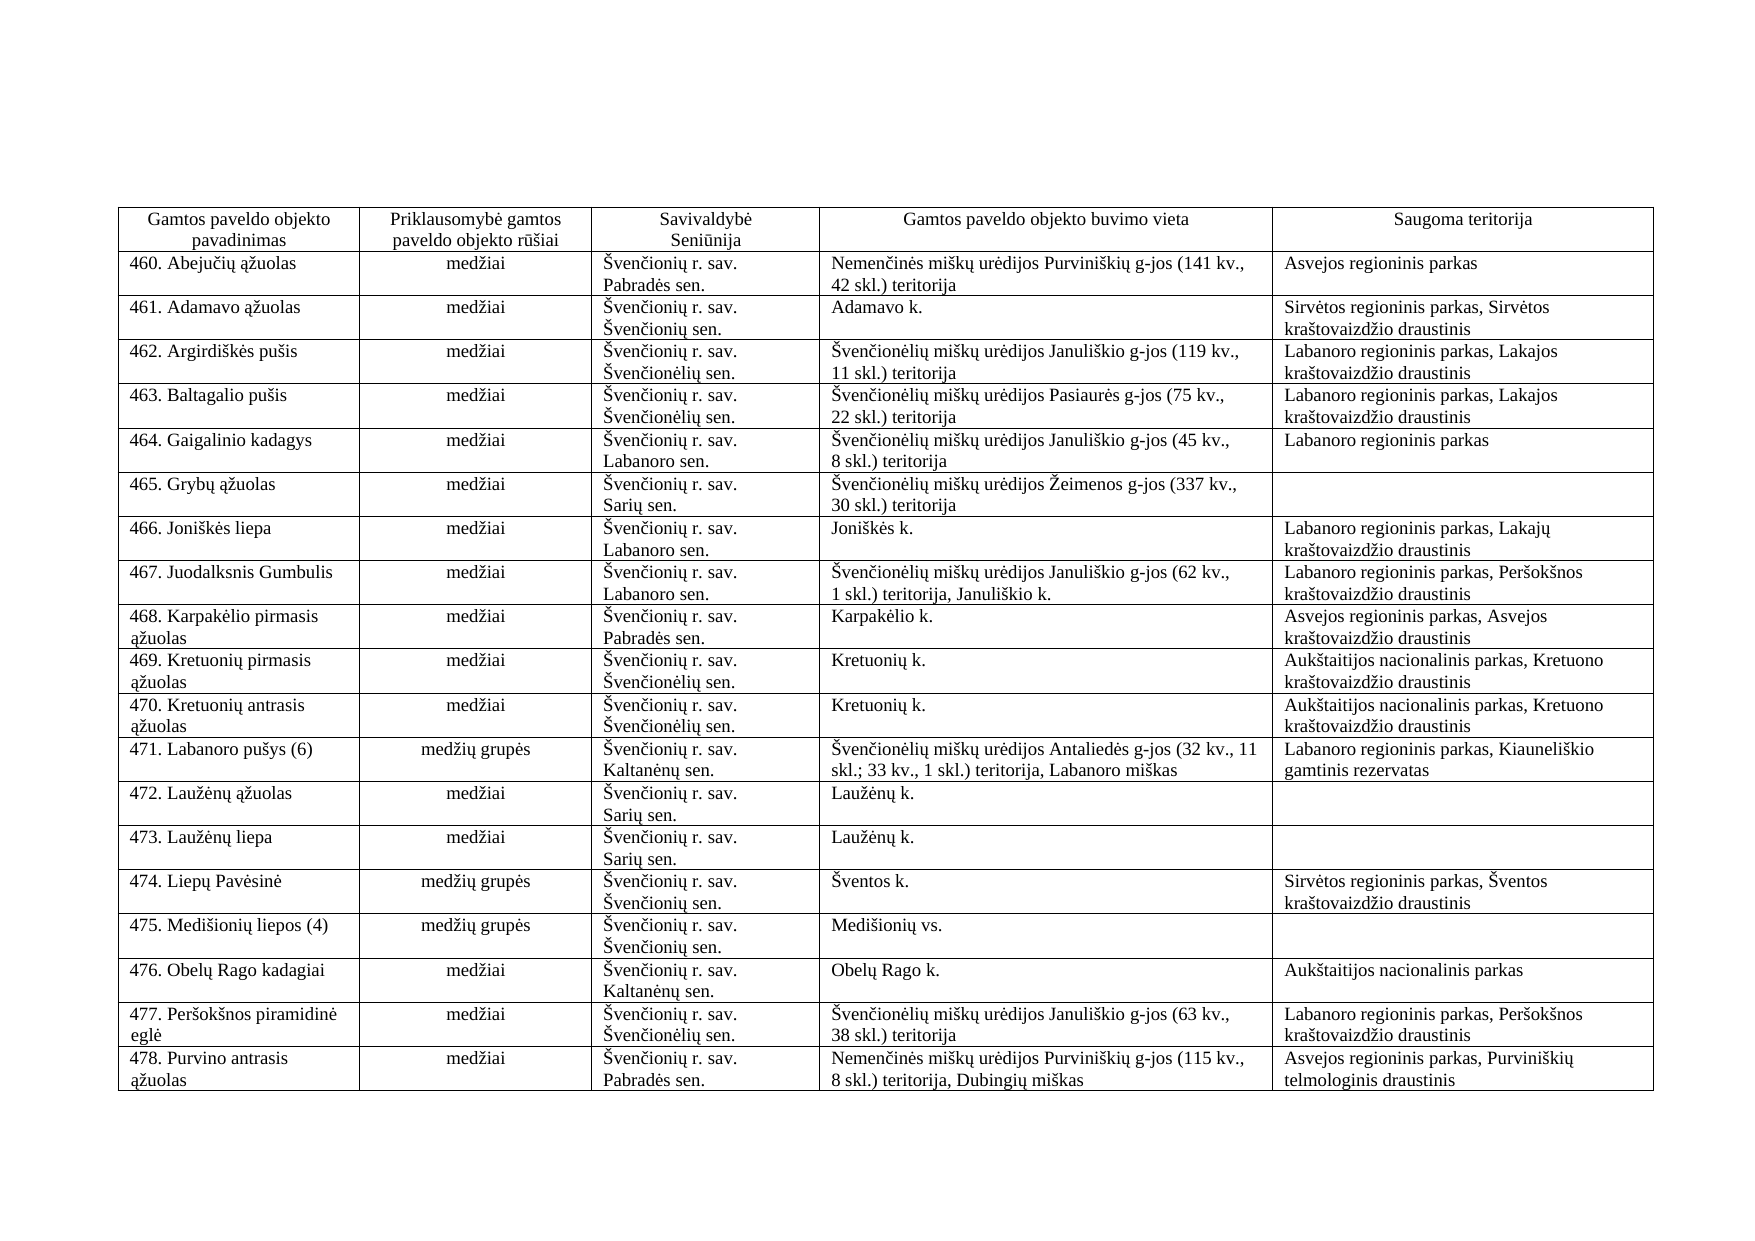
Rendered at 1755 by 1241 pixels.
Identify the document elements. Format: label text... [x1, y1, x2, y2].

table_cell 464. Gaigalinio kadagys [119, 429, 359, 472]
table_cell medžiai [360, 782, 591, 825]
table_cell Nemenčinės miškų urėdijos Purviniškių g-jos (141 kv., 42 skl.) teritorija [820, 252, 1272, 295]
table_header Savivaldybė Seniūnija [592, 208, 819, 251]
table_cell Švenčionių r. sav. Sarių sen. [592, 473, 819, 516]
table_cell 462. Argirdiškės pušis [119, 340, 359, 383]
table_cell Adamavo k. [820, 296, 1272, 339]
table_cell Aukštaitijos nacionalinis parkas, Kretuono kraštovaizdžio draustinis [1273, 694, 1653, 737]
table_cell Švenčionių r. sav. Sarių sen. [592, 826, 819, 869]
table_cell Labanoro regioninis parkas, Lakajų kraštovaizdžio draustinis [1273, 517, 1653, 560]
table_cell Švenčionių r. sav. Labanoro sen. [592, 517, 819, 560]
table_cell medžiai [360, 561, 591, 604]
table_cell Švenčionėlių miškų urėdijos Januliškio g-jos (63 kv., 38 skl.) teritorija [820, 1003, 1272, 1046]
table_cell medžiai [360, 384, 591, 427]
table_cell medžiai [360, 649, 591, 692]
table_cell [1273, 782, 1653, 825]
table_cell [1273, 914, 1653, 957]
table_cell medžių grupės [360, 738, 591, 781]
table_cell medžiai [360, 694, 591, 737]
table_cell Nemenčinės miškų urėdijos Purviniškių g-jos (115 kv., 8 skl.) teritorija, Dubingių miškas [820, 1047, 1272, 1090]
table_cell Švenčionių r. sav. Švenčionėlių sen. [592, 384, 819, 427]
table_cell Švenčionių r. sav. Sarių sen. [592, 782, 819, 825]
table_cell [1273, 473, 1653, 516]
table_cell 471. Labanoro pušys (6) [119, 738, 359, 781]
table_cell Sirvėtos regioninis parkas, Sirvėtos kraštovaizdžio draustinis [1273, 296, 1653, 339]
table_cell Labanoro regioninis parkas, Peršokšnos kraštovaizdžio draustinis [1273, 1003, 1653, 1046]
table_cell 463. Baltagalio pušis [119, 384, 359, 427]
table_cell medžiai [360, 826, 591, 869]
table_cell 468. Karpakėlio pirmasis ąžuolas [119, 605, 359, 648]
table_cell [1273, 826, 1653, 869]
table_cell medžių grupės [360, 870, 591, 913]
table_cell Karpakėlio k. [820, 605, 1272, 648]
table_cell Asvejos regioninis parkas, Asvejos kraštovaizdžio draustinis [1273, 605, 1653, 648]
table_cell Švenčionių r. sav. Kaltanėnų sen. [592, 959, 819, 1002]
table_header Saugoma teritorija [1273, 208, 1653, 251]
table_cell Laužėnų k. [820, 826, 1272, 869]
table_header Priklausomybė gamtos paveldo objekto rūšiai [360, 208, 591, 251]
table_cell Švenčionių r. sav. Pabradės sen. [592, 605, 819, 648]
table_cell Švenčionėlių miškų urėdijos Januliškio g-jos (62 kv., 1 skl.) teritorija, Januliškio k. [820, 561, 1272, 604]
table_cell Švenčionėlių miškų urėdijos Januliškio g-jos (45 kv., 8 skl.) teritorija [820, 429, 1272, 472]
table_cell Švenčionių r. sav. Švenčionėlių sen. [592, 694, 819, 737]
table_cell 478. Purvino antrasis ąžuolas [119, 1047, 359, 1090]
table_cell Labanoro regioninis parkas, Lakajos kraštovaizdžio draustinis [1273, 384, 1653, 427]
table_cell Kretuonių k. [820, 694, 1272, 737]
table_cell Aukštaitijos nacionalinis parkas, Kretuono kraštovaizdžio draustinis [1273, 649, 1653, 692]
table_cell Švenčionėlių miškų urėdijos Januliškio g-jos (119 kv., 11 skl.) teritorija [820, 340, 1272, 383]
table_cell medžiai [360, 296, 591, 339]
table_cell 469. Kretuonių pirmasis ąžuolas [119, 649, 359, 692]
table_cell 476. Obelų Rago kadagiai [119, 959, 359, 1002]
table_cell 473. Laužėnų liepa [119, 826, 359, 869]
table_cell Švenčionių r. sav. Švenčionėlių sen. [592, 1003, 819, 1046]
table_cell 461. Adamavo ąžuolas [119, 296, 359, 339]
table_cell Švenčionėlių miškų urėdijos Žeimenos g-jos (337 kv., 30 skl.) teritorija [820, 473, 1272, 516]
table_cell 466. Joniškės liepa [119, 517, 359, 560]
table_cell Medišionių vs. [820, 914, 1272, 957]
table_cell medžiai [360, 340, 591, 383]
table_cell medžiai [360, 252, 591, 295]
table_cell medžiai [360, 473, 591, 516]
table_cell Švenčionių r. sav. Švenčionių sen. [592, 870, 819, 913]
table_cell Švenčionių r. sav. Labanoro sen. [592, 429, 819, 472]
table_cell 465. Grybų ąžuolas [119, 473, 359, 516]
table_cell 474. Liepų Pavėsinė [119, 870, 359, 913]
table_cell Obelų Rago k. [820, 959, 1272, 1002]
table_cell Labanoro regioninis parkas, Lakajos kraštovaizdžio draustinis [1273, 340, 1653, 383]
table_cell Kretuonių k. [820, 649, 1272, 692]
table_cell medžiai [360, 605, 591, 648]
table_cell 477. Peršokšnos piramidinė eglė [119, 1003, 359, 1046]
table_cell 475. Medišionių liepos (4) [119, 914, 359, 957]
table_cell Švenčionių r. sav. Švenčionių sen. [592, 296, 819, 339]
table_cell 472. Laužėnų ąžuolas [119, 782, 359, 825]
table_cell Švenčionių r. sav. Kaltanėnų sen. [592, 738, 819, 781]
table_cell medžiai [360, 429, 591, 472]
table_cell medžiai [360, 1047, 591, 1090]
table_cell Švenčionių r. sav. Švenčionėlių sen. [592, 649, 819, 692]
table_header Gamtos paveldo objekto buvimo vieta [820, 208, 1272, 251]
table_cell Švenčionių r. sav. Švenčionių sen. [592, 914, 819, 957]
table_cell Švenčionių r. sav. Švenčionėlių sen. [592, 340, 819, 383]
table_cell Joniškės k. [820, 517, 1272, 560]
table_cell Labanoro regioninis parkas, Kiauneliškio gamtinis rezervatas [1273, 738, 1653, 781]
table_cell Labanoro regioninis parkas, Peršokšnos kraštovaizdžio draustinis [1273, 561, 1653, 604]
table_cell medžiai [360, 517, 591, 560]
table_cell Asvejos regioninis parkas, Purviniškių telmologinis draustinis [1273, 1047, 1653, 1090]
table_cell medžiai [360, 1003, 591, 1046]
table_cell Labanoro regioninis parkas [1273, 429, 1653, 472]
table_cell 460. Abejučių ąžuolas [119, 252, 359, 295]
table_cell Asvejos regioninis parkas [1273, 252, 1653, 295]
table_cell Švenčionių r. sav. Labanoro sen. [592, 561, 819, 604]
table_cell medžių grupės [360, 914, 591, 957]
table_cell 467. Juodalksnis Gumbulis [119, 561, 359, 604]
table_cell Šventos k. [820, 870, 1272, 913]
table_cell Švenčionių r. sav. Pabradės sen. [592, 252, 819, 295]
table_cell Sirvėtos regioninis parkas, Šventos kraštovaizdžio draustinis [1273, 870, 1653, 913]
table_cell medžiai [360, 959, 591, 1002]
table_header Gamtos paveldo objekto pavadinimas [119, 208, 359, 251]
table_cell Švenčionėlių miškų urėdijos Antaliedės g-jos (32 kv., 11 skl.; 33 kv., 1 skl.) teritorija, Labanoro miškas [820, 738, 1272, 781]
table_cell Aukštaitijos nacionalinis parkas [1273, 959, 1653, 1002]
table_cell Laužėnų k. [820, 782, 1272, 825]
table_cell Švenčionių r. sav. Pabradės sen. [592, 1047, 819, 1090]
table_cell Švenčionėlių miškų urėdijos Pasiaurės g-jos (75 kv., 22 skl.) teritorija [820, 384, 1272, 427]
table_cell 470. Kretuonių antrasis ąžuolas [119, 694, 359, 737]
